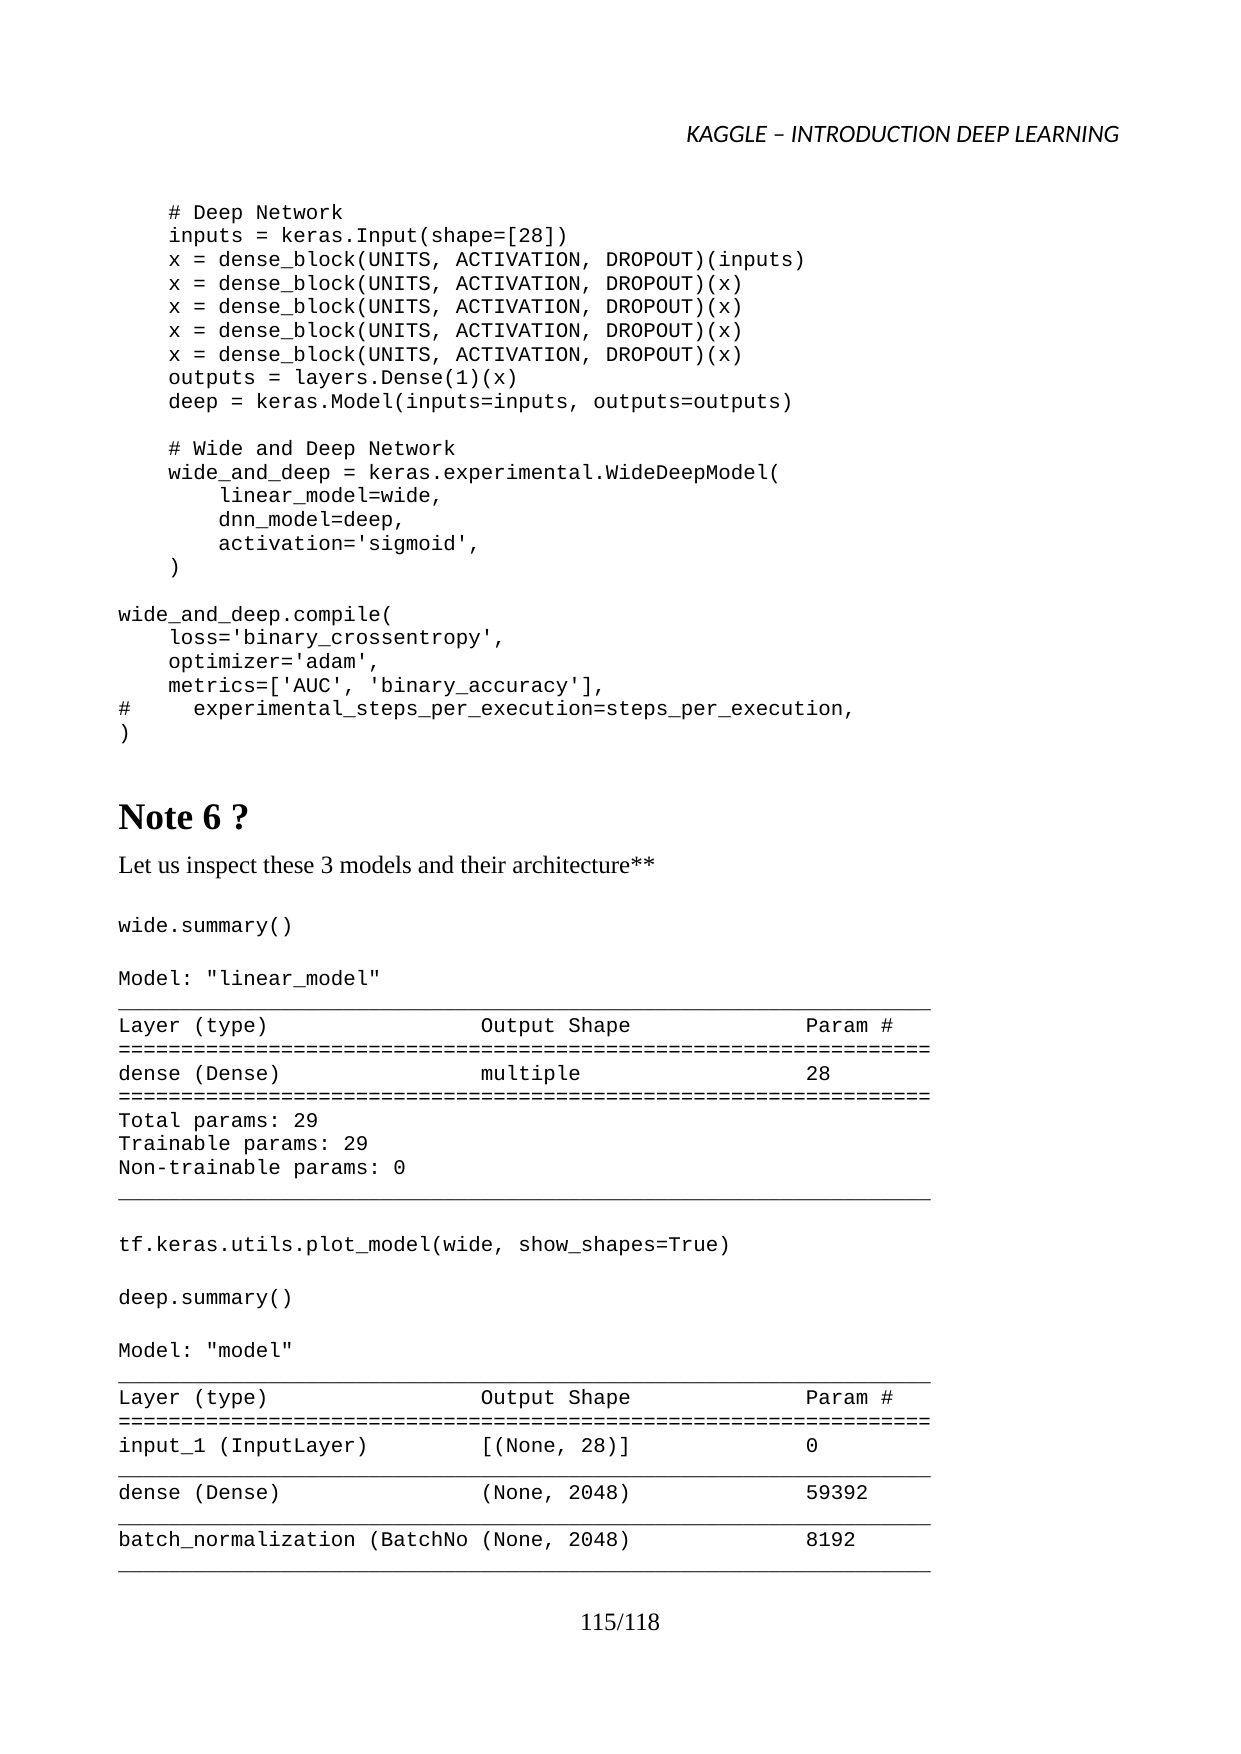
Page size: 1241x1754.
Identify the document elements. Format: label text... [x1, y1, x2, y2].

text ================================================================= [118, 1086, 1122, 1110]
text Model: "model" [118, 1340, 1122, 1364]
text outputs = layers.Dense(1)(x) [118, 367, 1122, 391]
text dnn_model=deep, [118, 509, 1122, 533]
text Trainable params: 29 [118, 1133, 1122, 1157]
text Let us inspect these 3 models and their architecture** [118, 850, 1122, 879]
text ================================================================= [118, 1039, 1122, 1062]
text _________________________________________________________________ [118, 1506, 1122, 1529]
text wide_and_deep = keras.experimental.WideDeepModel( [118, 462, 1122, 486]
text loss='binary_crossentropy', [118, 627, 1122, 651]
text input_1 (InputLayer) [(None, 28)] 0 [118, 1435, 1122, 1458]
text _________________________________________________________________ [118, 1458, 1122, 1482]
text wide_and_deep.compile( [118, 604, 1122, 627]
text dense (Dense) (None, 2048) 59392 [118, 1482, 1122, 1506]
text dense (Dense) multiple 28 [118, 1062, 1122, 1086]
text linear_model=wide, [118, 486, 1122, 509]
text ================================================================= [118, 1411, 1122, 1435]
text deep.summary() [118, 1287, 1122, 1311]
text x = dense_block(UNITS, ACTIVATION, DROPOUT)(x) [118, 320, 1122, 344]
text tf.keras.utils.plot_model(wide, show_shapes=True) [118, 1234, 1122, 1257]
text inputs = keras.Input(shape=[28]) [118, 225, 1122, 249]
text activation='sigmoid', [118, 533, 1122, 556]
text wide.summary() [118, 915, 1122, 938]
text Model: "linear_model" [118, 968, 1122, 992]
text _________________________________________________________________ [118, 1553, 1122, 1577]
text Non-trainable params: 0 [118, 1157, 1122, 1181]
text metrics=['AUC', 'binary_accuracy'], [118, 675, 1122, 698]
text Total params: 29 [118, 1110, 1122, 1133]
text deep = keras.Model(inputs=inputs, outputs=outputs) [118, 391, 1122, 414]
text Layer (type) Output Shape Param # [118, 1387, 1122, 1411]
text optimizer='adam', [118, 651, 1122, 675]
text # Deep Network [118, 202, 1122, 225]
text _________________________________________________________________ [118, 1181, 1122, 1204]
text # experimental_steps_per_execution=steps_per_execution, [118, 698, 1122, 722]
text # Wide and Deep Network [118, 438, 1122, 462]
text batch_normalization (BatchNo (None, 2048) 8192 [118, 1529, 1122, 1553]
text x = dense_block(UNITS, ACTIVATION, DROPOUT)(x) [118, 344, 1122, 367]
text _________________________________________________________________ [118, 992, 1122, 1015]
text x = dense_block(UNITS, ACTIVATION, DROPOUT)(x) [118, 273, 1122, 296]
text ) [118, 722, 1122, 746]
text x = dense_block(UNITS, ACTIVATION, DROPOUT)(inputs) [118, 249, 1122, 273]
text ) [118, 556, 1122, 580]
text Layer (type) Output Shape Param # [118, 1015, 1122, 1039]
subtitle Note 6 ? [118, 794, 1122, 837]
text x = dense_block(UNITS, ACTIVATION, DROPOUT)(x) [118, 296, 1122, 320]
text _________________________________________________________________ [118, 1364, 1122, 1387]
